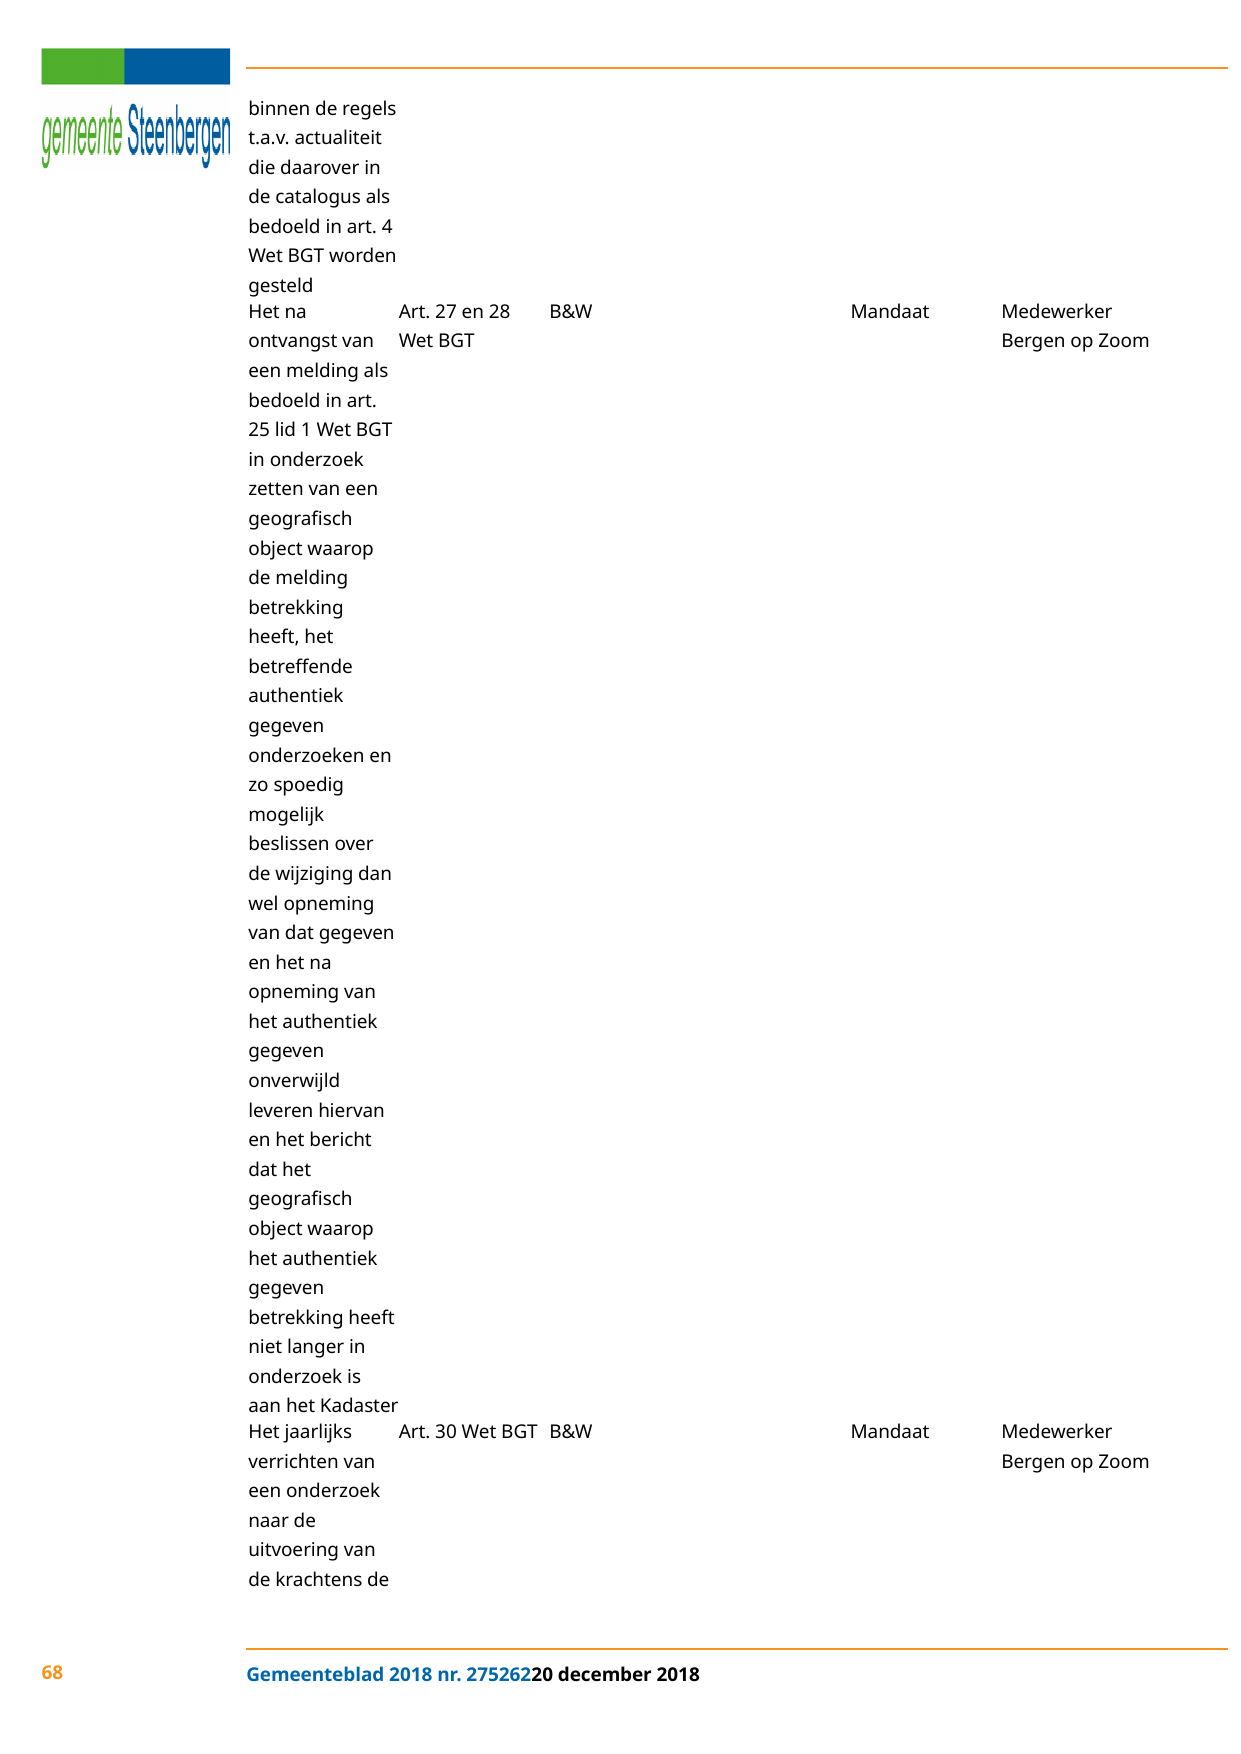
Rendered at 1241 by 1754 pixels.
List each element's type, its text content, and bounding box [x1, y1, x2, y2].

table_cell [700, 1418, 850, 1592]
table_cell Mandaat [850, 298, 1001, 1418]
table_cell [1001, 95, 1152, 298]
table_cell Medewerker Bergen op Zoom [1001, 298, 1152, 1418]
table_cell B&W [549, 1418, 700, 1592]
table_cell [549, 95, 700, 298]
table_cell Art. 30 Wet BGT [399, 1418, 549, 1592]
table_cell [700, 95, 850, 298]
table_cell Het na ontvangst van een melding als bedoeld in art. 25 lid 1 Wet BGT in onderzoek zetten van een geografisch object waarop de melding betrekking heeft, het betreffende authentiek gegeven onderzoeken en zo spoedig mogelijk beslissen over de wijziging dan wel opneming van dat gegeven en het na opneming van het authentiek gegeven onverwijld leveren hiervan en het bericht dat het geografisch object waarop het authentiek gegeven betrekking heeft niet langer in onderzoek is aan het Kadaster [248, 298, 398, 1418]
table_cell Art. 27 en 28 Wet BGT [399, 298, 549, 1418]
table_cell [700, 298, 850, 1418]
table_cell Het jaarlijks verrichten van een onderzoek naar de uitvoering van de krachtens de [248, 1418, 398, 1592]
table_cell binnen de regels t.a.v. actualiteit die daarover in de catalogus als bedoeld in art. 4 Wet BGT worden gesteld [248, 95, 398, 298]
table_cell [399, 95, 549, 298]
picture [41, 47, 231, 172]
table_cell Mandaat [850, 1418, 1001, 1592]
table_cell Medewerker Bergen op Zoom [1001, 1418, 1152, 1592]
table_cell [850, 95, 1001, 298]
table_cell B&W [549, 298, 700, 1418]
